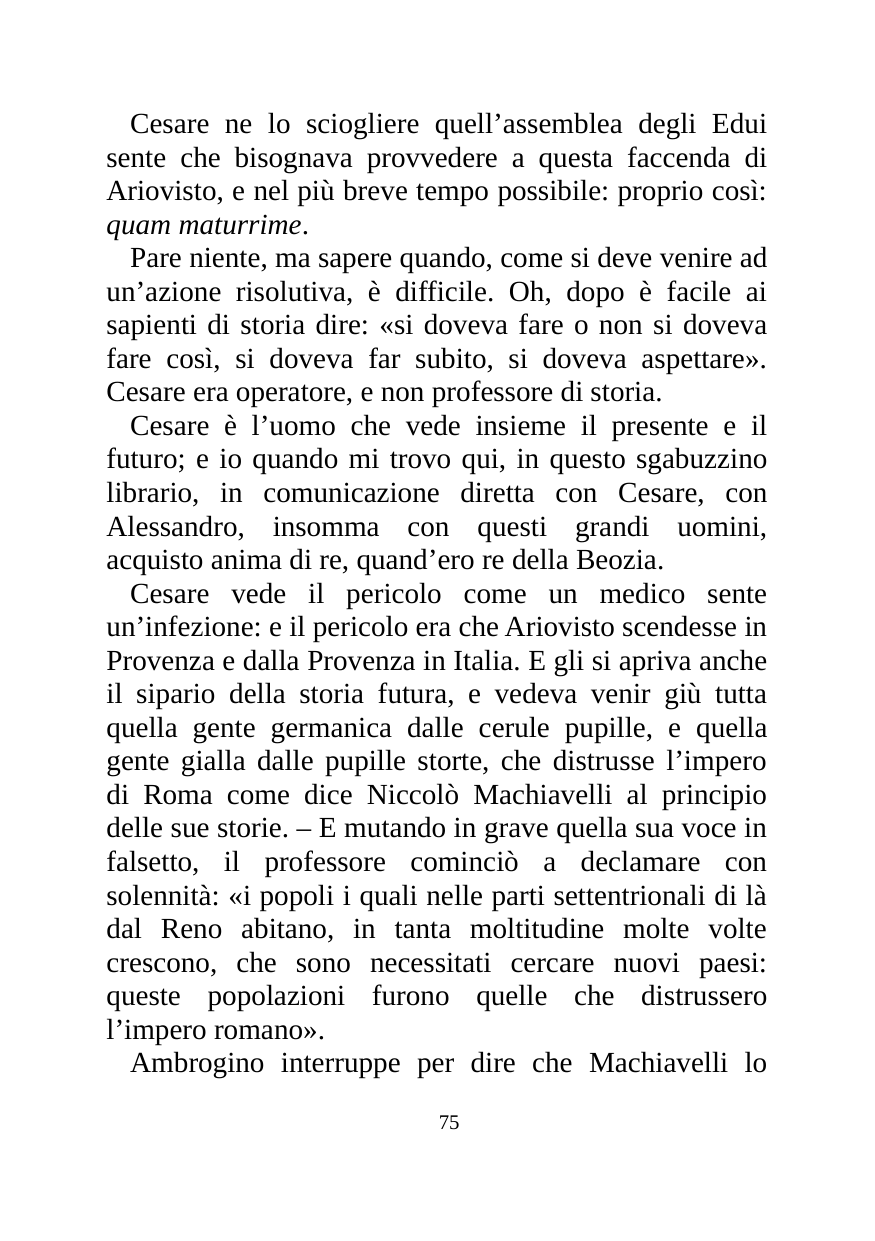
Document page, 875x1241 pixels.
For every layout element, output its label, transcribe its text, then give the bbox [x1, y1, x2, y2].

text Cesare vede il pericolo come un medico sente un’infezione: e il pericolo era che Ariovisto scendesse in Provenza e dalla Provenza in Italia. E gli si apriva anche il sipario della storia futura, e vedeva venir giù tutta quella gente germanica dalle cerule pupille, e quella gente gialla dalle pupille storte, che distrusse l’impero di Roma come dice Niccolò Machiavelli al principio delle sue storie. – E mutando in grave quella sua voce in falsetto, il professore cominciò a declamare con solennità: «i popoli i quali nelle parti settentrionali di là dal Reno abitano, in tanta moltitudine molte volte crescono, che sono necessitati cercare nuovi paesi: queste popolazioni furono quelle che distrussero l’impero romano». [106, 576, 768, 1045]
text Pare niente, ma sapere quando, come si deve venire ad un’azione risolutiva, è difficile. Oh, dopo è facile ai sapienti di storia dire: «si doveva fare o non si doveva fare così, si doveva far subito, si doveva aspettare». Cesare era operatore, e non professore di storia. [106, 240, 768, 408]
text Cesare è l’uomo che vede insieme il presente e il futuro; e io quando mi trovo qui, in questo sgabuzzino librario, in comunicazione diretta con Cesare, con Alessandro, insomma con questi grandi uomini, acquisto anima di re, quand’ero re della Beozia. [106, 408, 768, 576]
text Cesare ne lo sciogliere quell’assemblea degli Edui sente che bisognava provvedere a questa faccenda di Ariovisto, e nel più breve tempo possibile: proprio così: quam maturrime. [106, 106, 768, 240]
text Ambrogino interruppe per dire che Machiavelli lo [106, 1045, 768, 1079]
